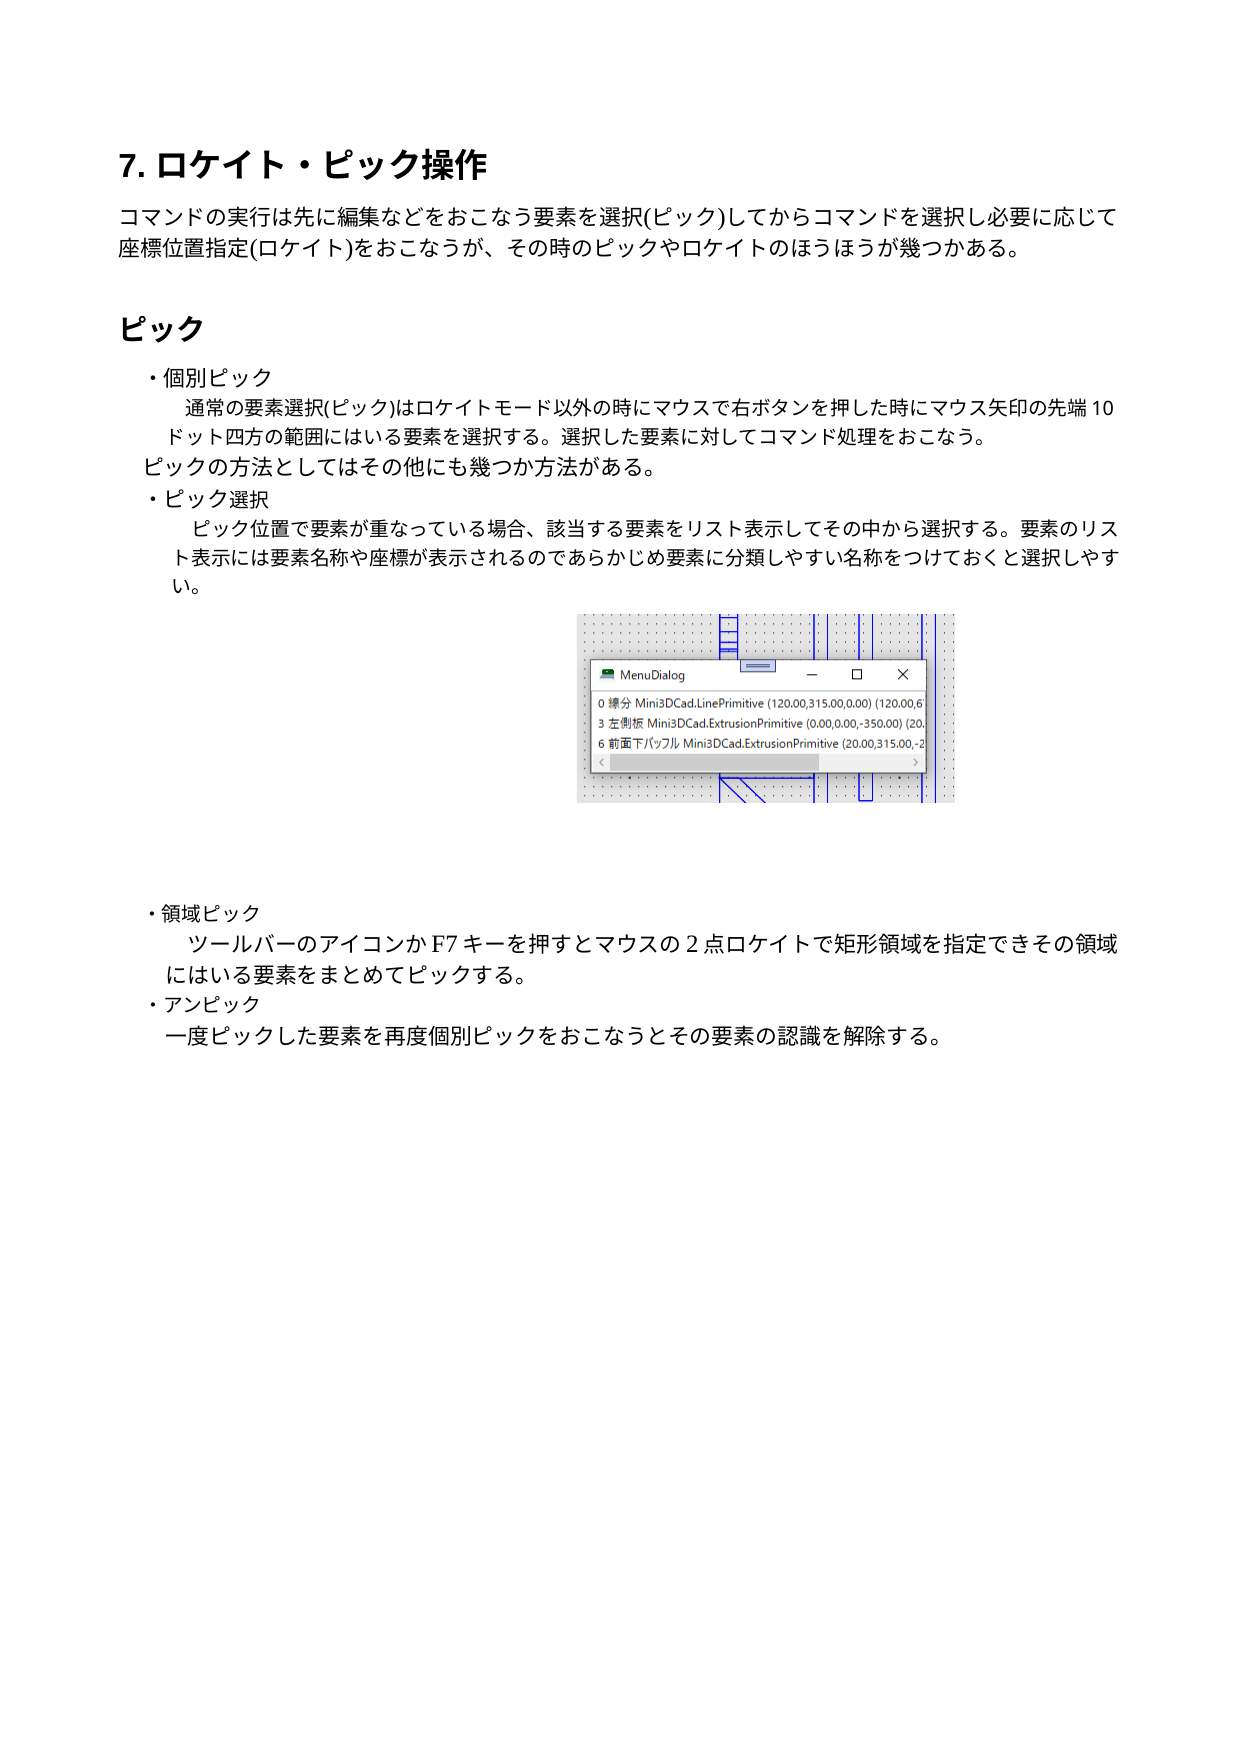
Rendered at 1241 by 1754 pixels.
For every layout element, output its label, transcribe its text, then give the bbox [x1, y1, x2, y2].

subtitle ピック [118, 306, 1122, 349]
text ・ピック選択 [142, 482, 1122, 513]
text ピック位置で要素が重なっている場合、該当する要素をリスト表示してその中から選択する。要素のリスト表示には要素名称や座標が表示されるのであらかじめ要素に分類しやすい名称をつけておくと選択しやすい。 [171, 513, 1122, 599]
text ツールバーのアイコンかF7キーを押すとマウスの2点ロケイトで矩形領域を指定できその領域にはいる要素をまとめてピックする。 [165, 927, 1122, 990]
text 通常の要素選択(ピック)はロケイトモード以外の時にマウスで右ボタンを押した時にマウス矢印の先端10ドット四方の範囲にはいる要素を選択する。選択した要素に対してコマンド処理をおこなう。 [165, 393, 1122, 450]
text ・アンピック [118, 990, 1122, 1019]
picture [576, 614, 955, 803]
text 一度ピックした要素を再度個別ピックをおこなうとその要素の認識を解除する。 [165, 1019, 1122, 1050]
text コマンドの実行は先に編集などをおこなう要素を選択(ピック)してからコマンドを選択し必要に応じて座標位置指定(ロケイト)をおこなうが、その時のピックやロケイトのほうほうが幾つかある。 [118, 200, 1122, 263]
text ・領域ピック [142, 898, 1122, 927]
subtitle 7. ロケイト・ピック操作 [118, 139, 1122, 187]
text ・個別ピック [142, 361, 1122, 393]
text ピックの方法としてはその他にも幾つか方法がある。 [142, 450, 1122, 482]
